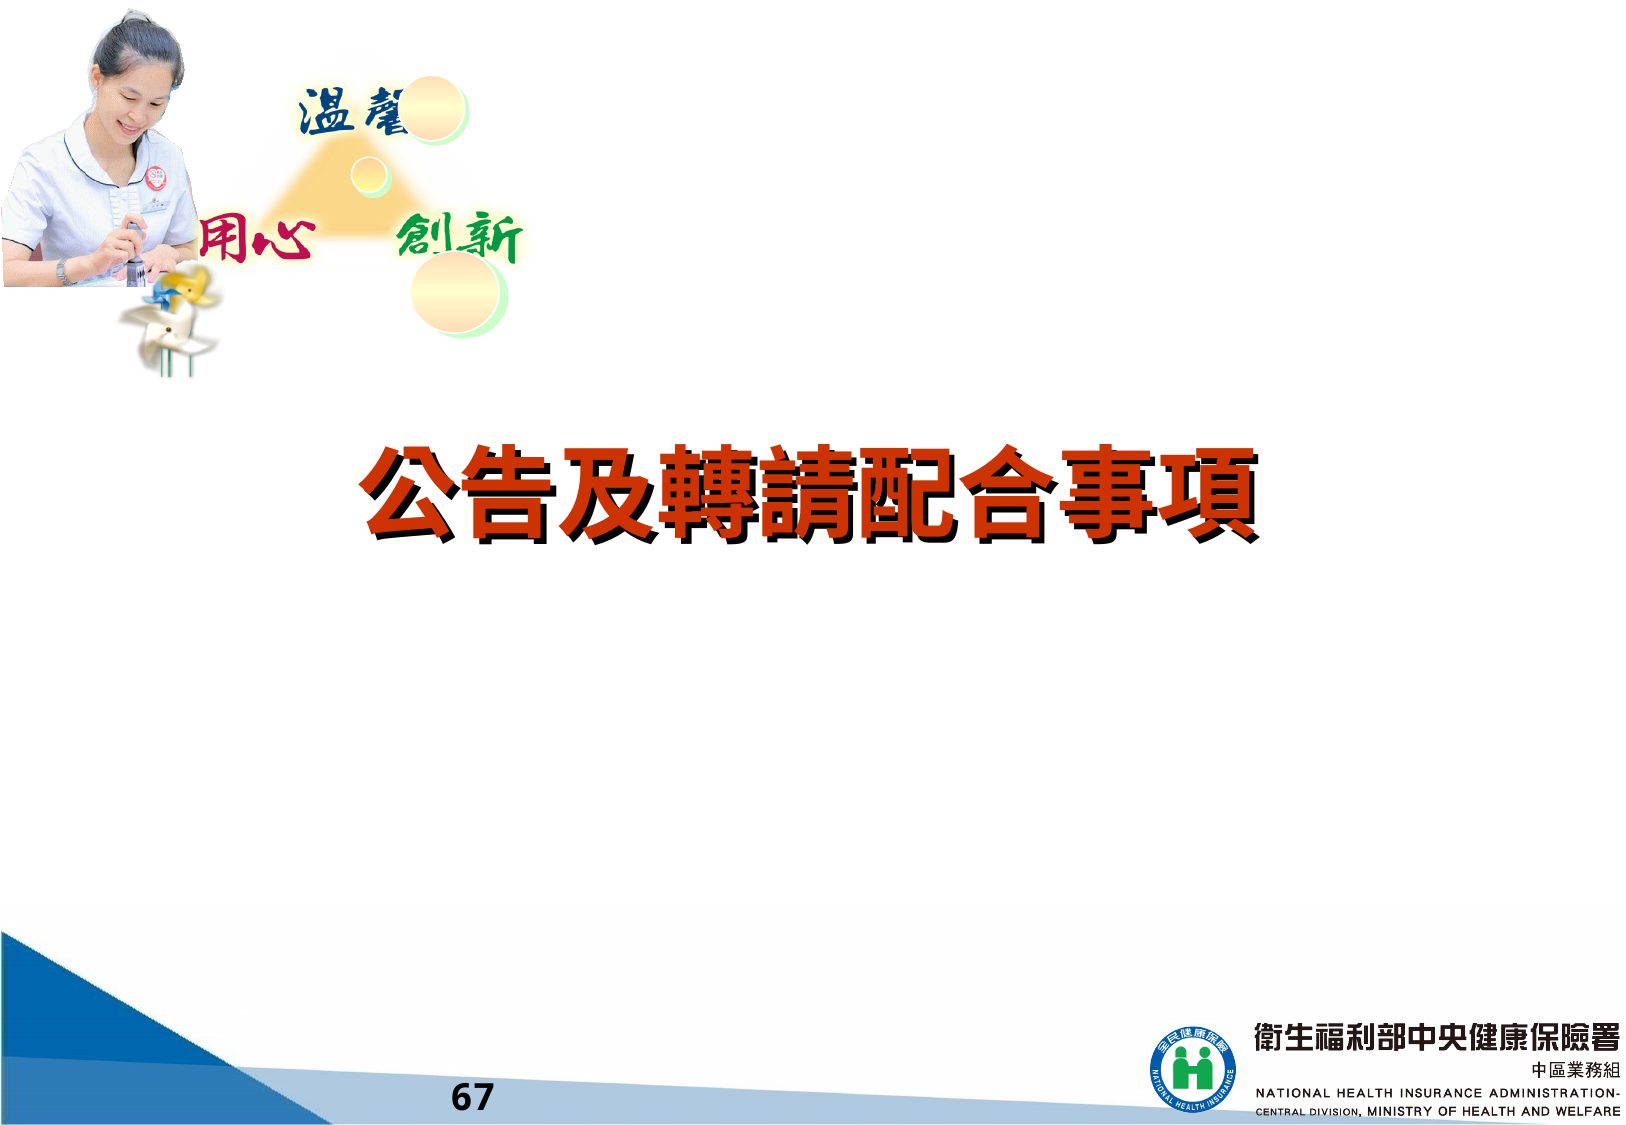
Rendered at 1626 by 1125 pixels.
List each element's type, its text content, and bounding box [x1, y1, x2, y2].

title 公告及轉請配合事項 [115, 385, 1497, 714]
text_box [435, 1065, 815, 1125]
